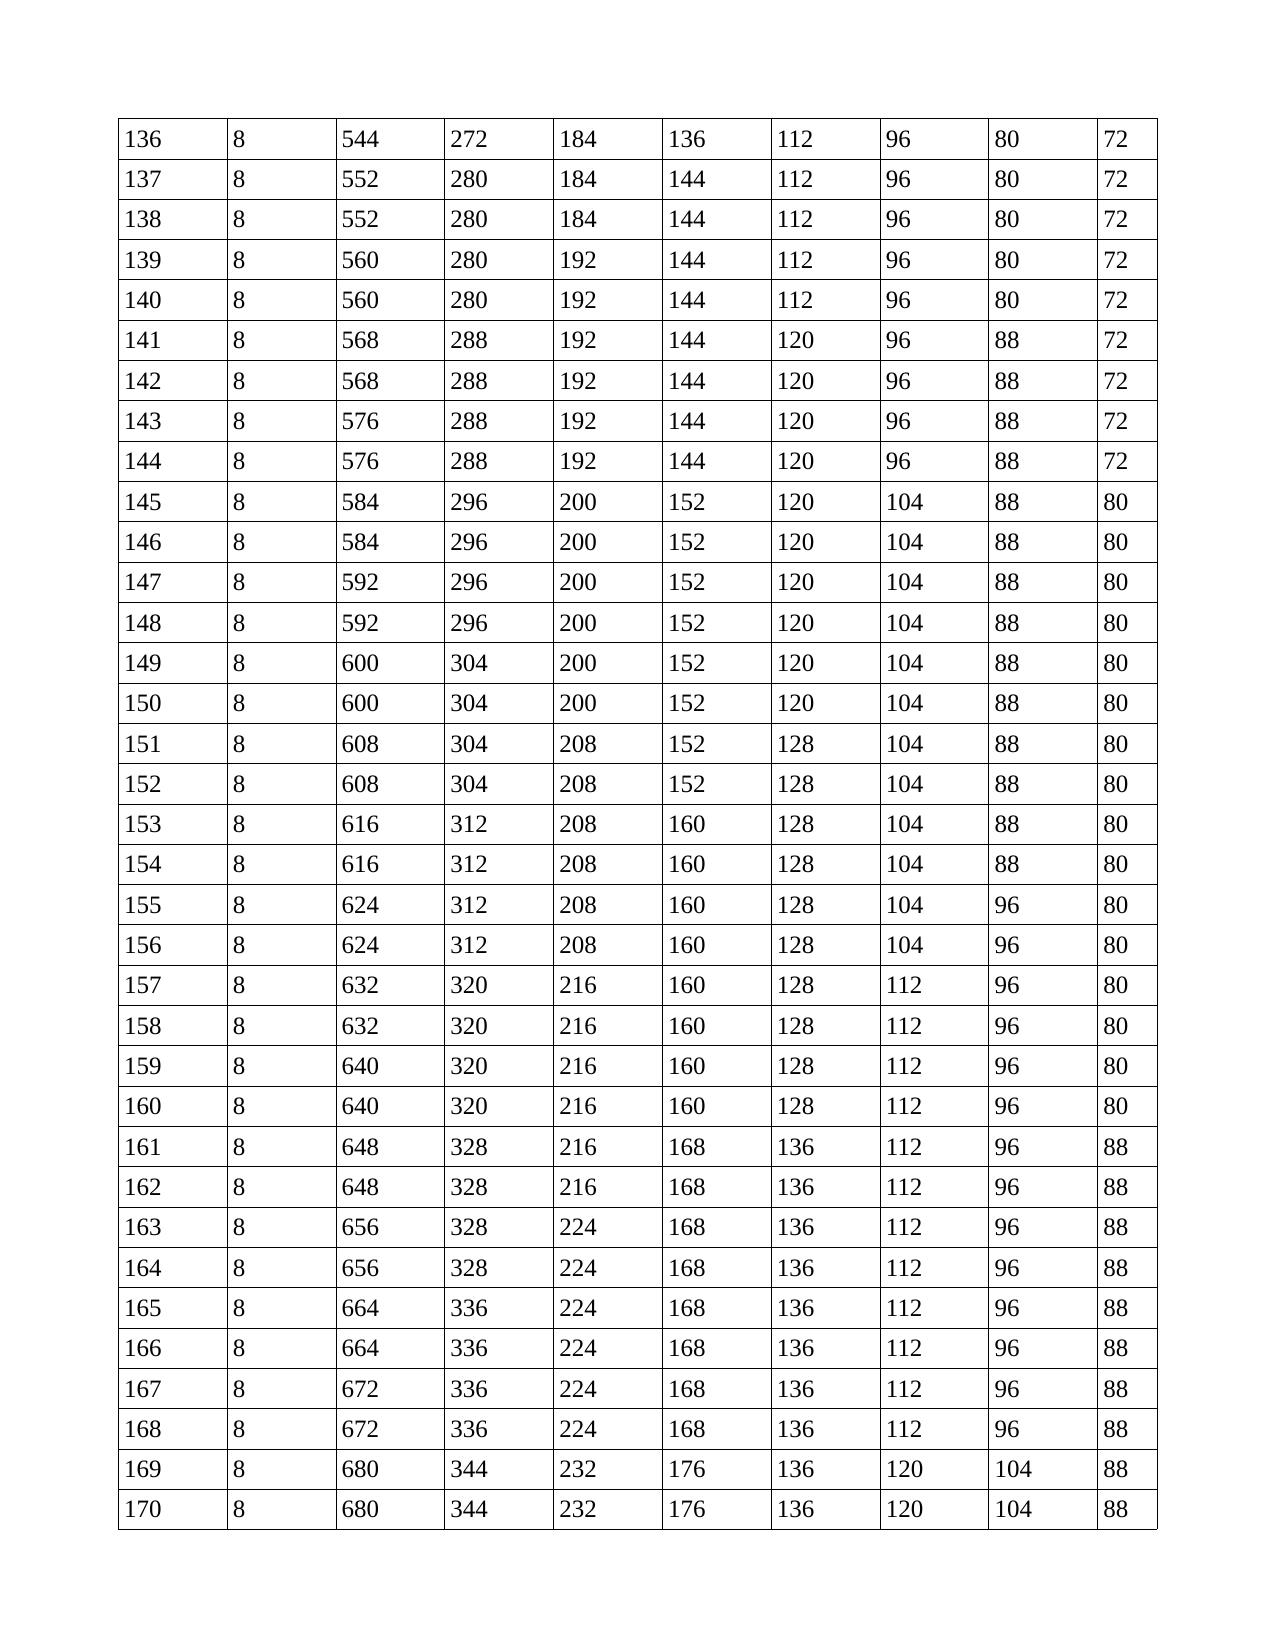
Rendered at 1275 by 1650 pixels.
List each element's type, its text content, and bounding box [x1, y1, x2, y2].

table_cell 664 [337, 1288, 444, 1327]
table_cell 200 [554, 563, 662, 602]
table_cell 656 [337, 1248, 444, 1287]
table_cell 136 [772, 1248, 880, 1287]
table_cell 160 [663, 925, 771, 965]
table_cell 672 [337, 1409, 444, 1448]
table_cell 544 [337, 119, 444, 158]
table_cell 320 [445, 1046, 553, 1086]
table_cell 200 [554, 522, 662, 562]
table_cell 336 [445, 1329, 553, 1368]
table_cell 96 [989, 1087, 1097, 1126]
table_cell 161 [119, 1127, 227, 1166]
table_cell 8 [228, 643, 336, 682]
table_cell 296 [445, 563, 553, 602]
table_cell 8 [228, 522, 336, 562]
table_cell 88 [989, 563, 1097, 602]
table_cell 336 [445, 1369, 553, 1408]
table_cell 8 [228, 401, 336, 441]
table_cell 149 [119, 643, 227, 682]
table_cell 96 [989, 1208, 1097, 1247]
table_cell 170 [119, 1490, 227, 1529]
table_cell 184 [554, 160, 662, 199]
table_cell 88 [989, 522, 1097, 562]
table_cell 328 [445, 1167, 553, 1207]
table_cell 80 [1098, 522, 1157, 562]
table_cell 104 [989, 1450, 1097, 1489]
table_cell 624 [337, 925, 444, 965]
table_cell 112 [772, 280, 880, 320]
table_cell 216 [554, 1046, 662, 1086]
table_cell 146 [119, 522, 227, 562]
table_cell 112 [881, 966, 988, 1005]
table_cell 312 [445, 805, 553, 844]
table_cell 296 [445, 603, 553, 642]
table_cell 344 [445, 1450, 553, 1489]
table_cell 80 [1098, 925, 1157, 965]
table_cell 80 [989, 280, 1097, 320]
table_cell 112 [772, 160, 880, 199]
table_cell 88 [989, 684, 1097, 723]
table_cell 96 [881, 361, 988, 400]
table_cell 216 [554, 1006, 662, 1045]
table_cell 80 [1098, 482, 1157, 521]
table_cell 112 [881, 1208, 988, 1247]
table_cell 88 [1098, 1329, 1157, 1368]
table_cell 104 [881, 724, 988, 763]
table_cell 616 [337, 805, 444, 844]
table_cell 80 [1098, 1006, 1157, 1045]
table_cell 88 [1098, 1208, 1157, 1247]
table_cell 104 [881, 885, 988, 924]
table_cell 88 [1098, 1409, 1157, 1448]
table_cell 152 [119, 764, 227, 803]
table_cell 224 [554, 1329, 662, 1368]
table_cell 552 [337, 200, 444, 239]
table_cell 152 [663, 522, 771, 562]
table_cell 144 [663, 321, 771, 360]
table_cell 96 [989, 885, 1097, 924]
table_cell 200 [554, 603, 662, 642]
table_cell 224 [554, 1288, 662, 1327]
table_cell 80 [989, 200, 1097, 239]
table_cell 200 [554, 684, 662, 723]
table_cell 80 [1098, 805, 1157, 844]
table_cell 96 [881, 119, 988, 158]
table_cell 136 [772, 1127, 880, 1166]
table_cell 104 [881, 764, 988, 803]
table_cell 208 [554, 885, 662, 924]
table_cell 88 [989, 321, 1097, 360]
table_cell 8 [228, 1288, 336, 1327]
table_cell 584 [337, 522, 444, 562]
table_cell 144 [663, 160, 771, 199]
table_cell 8 [228, 280, 336, 320]
table_cell 160 [663, 805, 771, 844]
table_cell 80 [1098, 1087, 1157, 1126]
table_cell 163 [119, 1208, 227, 1247]
table_cell 8 [228, 1248, 336, 1287]
table_cell 8 [228, 240, 336, 279]
table_cell 120 [772, 643, 880, 682]
table_cell 216 [554, 1127, 662, 1166]
table_cell 120 [881, 1490, 988, 1529]
table_cell 112 [881, 1046, 988, 1086]
table_cell 164 [119, 1248, 227, 1287]
table_cell 104 [989, 1490, 1097, 1529]
table_cell 80 [1098, 764, 1157, 803]
table_cell 136 [772, 1288, 880, 1327]
table_cell 680 [337, 1450, 444, 1489]
table_cell 112 [881, 1409, 988, 1448]
table_cell 80 [1098, 845, 1157, 884]
table_cell 80 [1098, 643, 1157, 682]
table_cell 139 [119, 240, 227, 279]
table_cell 96 [989, 1127, 1097, 1166]
table_cell 144 [663, 200, 771, 239]
table_cell 232 [554, 1490, 662, 1529]
table_cell 157 [119, 966, 227, 1005]
table_cell 88 [989, 603, 1097, 642]
table_cell 112 [881, 1087, 988, 1126]
table_cell 312 [445, 845, 553, 884]
table_cell 8 [228, 1329, 336, 1368]
table_cell 104 [881, 805, 988, 844]
table_cell 168 [663, 1288, 771, 1327]
table_cell 8 [228, 1490, 336, 1529]
table_cell 162 [119, 1167, 227, 1207]
table_cell 104 [881, 522, 988, 562]
table_cell 80 [989, 160, 1097, 199]
table_cell 656 [337, 1208, 444, 1247]
table_cell 112 [881, 1369, 988, 1408]
table_cell 112 [881, 1329, 988, 1368]
table_cell 224 [554, 1369, 662, 1408]
table_cell 328 [445, 1127, 553, 1166]
table_cell 140 [119, 280, 227, 320]
table_cell 216 [554, 1167, 662, 1207]
table_cell 8 [228, 160, 336, 199]
table_cell 160 [663, 1046, 771, 1086]
table_cell 96 [881, 160, 988, 199]
table_cell 96 [989, 1046, 1097, 1086]
table_cell 344 [445, 1490, 553, 1529]
table_cell 192 [554, 442, 662, 481]
table_cell 208 [554, 764, 662, 803]
table_cell 8 [228, 442, 336, 481]
table_cell 304 [445, 724, 553, 763]
table_cell 96 [989, 1006, 1097, 1045]
table_cell 160 [663, 1006, 771, 1045]
table_cell 96 [881, 280, 988, 320]
table_cell 168 [663, 1369, 771, 1408]
table_cell 88 [1098, 1127, 1157, 1166]
table_cell 88 [989, 845, 1097, 884]
table_cell 72 [1098, 321, 1157, 360]
table_cell 136 [772, 1369, 880, 1408]
table_cell 168 [663, 1329, 771, 1368]
table_cell 168 [663, 1127, 771, 1166]
table_cell 200 [554, 643, 662, 682]
table_cell 80 [1098, 563, 1157, 602]
table_cell 632 [337, 1006, 444, 1045]
table_cell 72 [1098, 119, 1157, 158]
table_cell 560 [337, 280, 444, 320]
table_cell 96 [881, 442, 988, 481]
table_cell 120 [772, 482, 880, 521]
table_cell 88 [1098, 1248, 1157, 1287]
table_cell 136 [663, 119, 771, 158]
table_cell 288 [445, 401, 553, 441]
table_cell 160 [663, 885, 771, 924]
table_cell 560 [337, 240, 444, 279]
table_cell 72 [1098, 401, 1157, 441]
table_cell 96 [989, 925, 1097, 965]
table_cell 88 [989, 805, 1097, 844]
table_cell 208 [554, 845, 662, 884]
table_cell 88 [1098, 1369, 1157, 1408]
table_cell 8 [228, 1450, 336, 1489]
table_cell 96 [881, 321, 988, 360]
table_cell 136 [772, 1208, 880, 1247]
table_cell 592 [337, 563, 444, 602]
table_cell 136 [772, 1167, 880, 1207]
table_cell 143 [119, 401, 227, 441]
table_cell 128 [772, 885, 880, 924]
table_cell 272 [445, 119, 553, 158]
table_cell 96 [989, 1288, 1097, 1327]
table_cell 160 [663, 845, 771, 884]
table_cell 120 [772, 361, 880, 400]
table_cell 88 [989, 764, 1097, 803]
table_cell 632 [337, 966, 444, 1005]
table_cell 96 [989, 1248, 1097, 1287]
table_cell 167 [119, 1369, 227, 1408]
table_cell 8 [228, 885, 336, 924]
table_cell 8 [228, 1087, 336, 1126]
table_cell 616 [337, 845, 444, 884]
table_cell 144 [663, 361, 771, 400]
table_cell 192 [554, 240, 662, 279]
table_cell 88 [989, 482, 1097, 521]
table_cell 312 [445, 885, 553, 924]
table_cell 128 [772, 845, 880, 884]
table_cell 152 [663, 643, 771, 682]
table_cell 280 [445, 240, 553, 279]
table_cell 8 [228, 361, 336, 400]
table_cell 8 [228, 925, 336, 965]
table_cell 120 [772, 321, 880, 360]
table_cell 8 [228, 845, 336, 884]
table_cell 154 [119, 845, 227, 884]
table_cell 680 [337, 1490, 444, 1529]
table_cell 168 [663, 1208, 771, 1247]
table_cell 112 [881, 1248, 988, 1287]
table_cell 8 [228, 200, 336, 239]
table_cell 312 [445, 925, 553, 965]
table_cell 120 [772, 522, 880, 562]
table_cell 216 [554, 966, 662, 1005]
table_cell 336 [445, 1409, 553, 1448]
table_cell 80 [1098, 966, 1157, 1005]
table_cell 600 [337, 643, 444, 682]
table_cell 80 [1098, 724, 1157, 763]
table_cell 128 [772, 966, 880, 1005]
table_cell 552 [337, 160, 444, 199]
table_cell 96 [989, 966, 1097, 1005]
table_cell 96 [989, 1167, 1097, 1207]
table_cell 8 [228, 1006, 336, 1045]
table_cell 168 [663, 1167, 771, 1207]
table_cell 8 [228, 684, 336, 723]
table_cell 8 [228, 1127, 336, 1166]
table_cell 120 [772, 442, 880, 481]
table_cell 104 [881, 643, 988, 682]
table_cell 88 [989, 724, 1097, 763]
table_cell 147 [119, 563, 227, 602]
table_cell 176 [663, 1490, 771, 1529]
table_cell 224 [554, 1248, 662, 1287]
table_cell 96 [989, 1329, 1097, 1368]
table_cell 155 [119, 885, 227, 924]
table_cell 168 [119, 1409, 227, 1448]
table_cell 224 [554, 1208, 662, 1247]
table_cell 145 [119, 482, 227, 521]
table_cell 136 [772, 1409, 880, 1448]
table_cell 152 [663, 563, 771, 602]
table_cell 320 [445, 1006, 553, 1045]
table_cell 104 [881, 482, 988, 521]
table_cell 128 [772, 724, 880, 763]
table_cell 216 [554, 1087, 662, 1126]
table_cell 112 [772, 119, 880, 158]
table_cell 112 [881, 1288, 988, 1327]
table_cell 584 [337, 482, 444, 521]
table_cell 120 [881, 1450, 988, 1489]
table_cell 72 [1098, 442, 1157, 481]
table_cell 184 [554, 200, 662, 239]
table_cell 320 [445, 1087, 553, 1126]
table_cell 568 [337, 321, 444, 360]
table_cell 96 [881, 240, 988, 279]
table_cell 80 [989, 119, 1097, 158]
table_cell 8 [228, 482, 336, 521]
table_cell 280 [445, 160, 553, 199]
table_cell 8 [228, 724, 336, 763]
table_cell 72 [1098, 240, 1157, 279]
table_cell 280 [445, 280, 553, 320]
table_cell 80 [1098, 1046, 1157, 1086]
table_cell 88 [1098, 1288, 1157, 1327]
table_cell 128 [772, 925, 880, 965]
table_cell 112 [881, 1167, 988, 1207]
table_cell 104 [881, 925, 988, 965]
table_cell 136 [772, 1490, 880, 1529]
table_cell 120 [772, 563, 880, 602]
table_cell 192 [554, 401, 662, 441]
table_cell 104 [881, 684, 988, 723]
table_cell 288 [445, 361, 553, 400]
table_cell 80 [1098, 684, 1157, 723]
table_cell 151 [119, 724, 227, 763]
table_cell 648 [337, 1167, 444, 1207]
table_cell 608 [337, 724, 444, 763]
table_cell 160 [663, 1087, 771, 1126]
table_cell 144 [663, 280, 771, 320]
table_cell 648 [337, 1127, 444, 1166]
table_cell 208 [554, 925, 662, 965]
table_cell 120 [772, 603, 880, 642]
table_cell 8 [228, 764, 336, 803]
table_cell 568 [337, 361, 444, 400]
table_cell 144 [663, 240, 771, 279]
table_cell 88 [989, 401, 1097, 441]
table_cell 104 [881, 563, 988, 602]
table_cell 336 [445, 1288, 553, 1327]
table_cell 136 [772, 1450, 880, 1489]
table_cell 8 [228, 805, 336, 844]
table_cell 8 [228, 563, 336, 602]
table_cell 144 [663, 442, 771, 481]
table_cell 104 [881, 845, 988, 884]
table_cell 640 [337, 1046, 444, 1086]
table_cell 128 [772, 764, 880, 803]
table_cell 88 [1098, 1450, 1157, 1489]
table_cell 664 [337, 1329, 444, 1368]
table_cell 72 [1098, 200, 1157, 239]
table_cell 159 [119, 1046, 227, 1086]
table_cell 128 [772, 805, 880, 844]
table_cell 328 [445, 1248, 553, 1287]
table_cell 128 [772, 1006, 880, 1045]
table_cell 96 [881, 401, 988, 441]
table_cell 288 [445, 442, 553, 481]
table_cell 304 [445, 764, 553, 803]
table_cell 80 [1098, 603, 1157, 642]
table_cell 150 [119, 684, 227, 723]
table_cell 120 [772, 684, 880, 723]
table_cell 296 [445, 482, 553, 521]
table_cell 96 [989, 1409, 1097, 1448]
table_cell 8 [228, 603, 336, 642]
table_cell 208 [554, 805, 662, 844]
table_cell 296 [445, 522, 553, 562]
table_cell 192 [554, 361, 662, 400]
table_cell 128 [772, 1087, 880, 1126]
table_cell 8 [228, 1208, 336, 1247]
table_cell 8 [228, 1369, 336, 1408]
table_cell 158 [119, 1006, 227, 1045]
table_cell 600 [337, 684, 444, 723]
table_cell 8 [228, 321, 336, 360]
table_cell 624 [337, 885, 444, 924]
table_cell 8 [228, 1409, 336, 1448]
table_cell 80 [1098, 885, 1157, 924]
table_cell 304 [445, 684, 553, 723]
table_cell 8 [228, 1167, 336, 1207]
table_cell 168 [663, 1248, 771, 1287]
table_cell 8 [228, 1046, 336, 1086]
table_cell 142 [119, 361, 227, 400]
table_cell 192 [554, 321, 662, 360]
table_cell 592 [337, 603, 444, 642]
table_cell 184 [554, 119, 662, 158]
table_cell 153 [119, 805, 227, 844]
table_cell 280 [445, 200, 553, 239]
table_cell 152 [663, 684, 771, 723]
table_cell 320 [445, 966, 553, 1005]
table_cell 88 [1098, 1490, 1157, 1529]
table_cell 176 [663, 1450, 771, 1489]
table_cell 160 [663, 966, 771, 1005]
table_cell 88 [989, 361, 1097, 400]
table_cell 169 [119, 1450, 227, 1489]
table_cell 576 [337, 442, 444, 481]
table_cell 304 [445, 643, 553, 682]
table_cell 138 [119, 200, 227, 239]
table_cell 112 [881, 1006, 988, 1045]
table_cell 72 [1098, 160, 1157, 199]
table_cell 104 [881, 603, 988, 642]
table_cell 328 [445, 1208, 553, 1247]
table_cell 144 [663, 401, 771, 441]
table_cell 208 [554, 724, 662, 763]
table_cell 232 [554, 1450, 662, 1489]
table_cell 112 [881, 1127, 988, 1166]
table_cell 152 [663, 482, 771, 521]
table_cell 640 [337, 1087, 444, 1126]
table_cell 160 [119, 1087, 227, 1126]
table_cell 8 [228, 119, 336, 158]
table_cell 152 [663, 764, 771, 803]
table_cell 137 [119, 160, 227, 199]
table_cell 88 [989, 442, 1097, 481]
table_cell 128 [772, 1046, 880, 1086]
table_cell 576 [337, 401, 444, 441]
table_cell 120 [772, 401, 880, 441]
table_cell 144 [119, 442, 227, 481]
table_cell 288 [445, 321, 553, 360]
table_cell 112 [772, 200, 880, 239]
table_cell 166 [119, 1329, 227, 1368]
table_cell 224 [554, 1409, 662, 1448]
table_cell 8 [228, 966, 336, 1005]
table_cell 112 [772, 240, 880, 279]
table_cell 156 [119, 925, 227, 965]
table_cell 96 [989, 1369, 1097, 1408]
table_cell 72 [1098, 280, 1157, 320]
table_cell 672 [337, 1369, 444, 1408]
table_cell 136 [772, 1329, 880, 1368]
table_cell 136 [119, 119, 227, 158]
table_cell 80 [989, 240, 1097, 279]
table_cell 168 [663, 1409, 771, 1448]
table_cell 165 [119, 1288, 227, 1327]
table_cell 88 [1098, 1167, 1157, 1207]
table_cell 200 [554, 482, 662, 521]
table_cell 88 [989, 643, 1097, 682]
table_cell 96 [881, 200, 988, 239]
table_cell 141 [119, 321, 227, 360]
table_cell 72 [1098, 361, 1157, 400]
table_cell 148 [119, 603, 227, 642]
table_cell 152 [663, 603, 771, 642]
table_cell 152 [663, 724, 771, 763]
table_cell 192 [554, 280, 662, 320]
table_cell 608 [337, 764, 444, 803]
